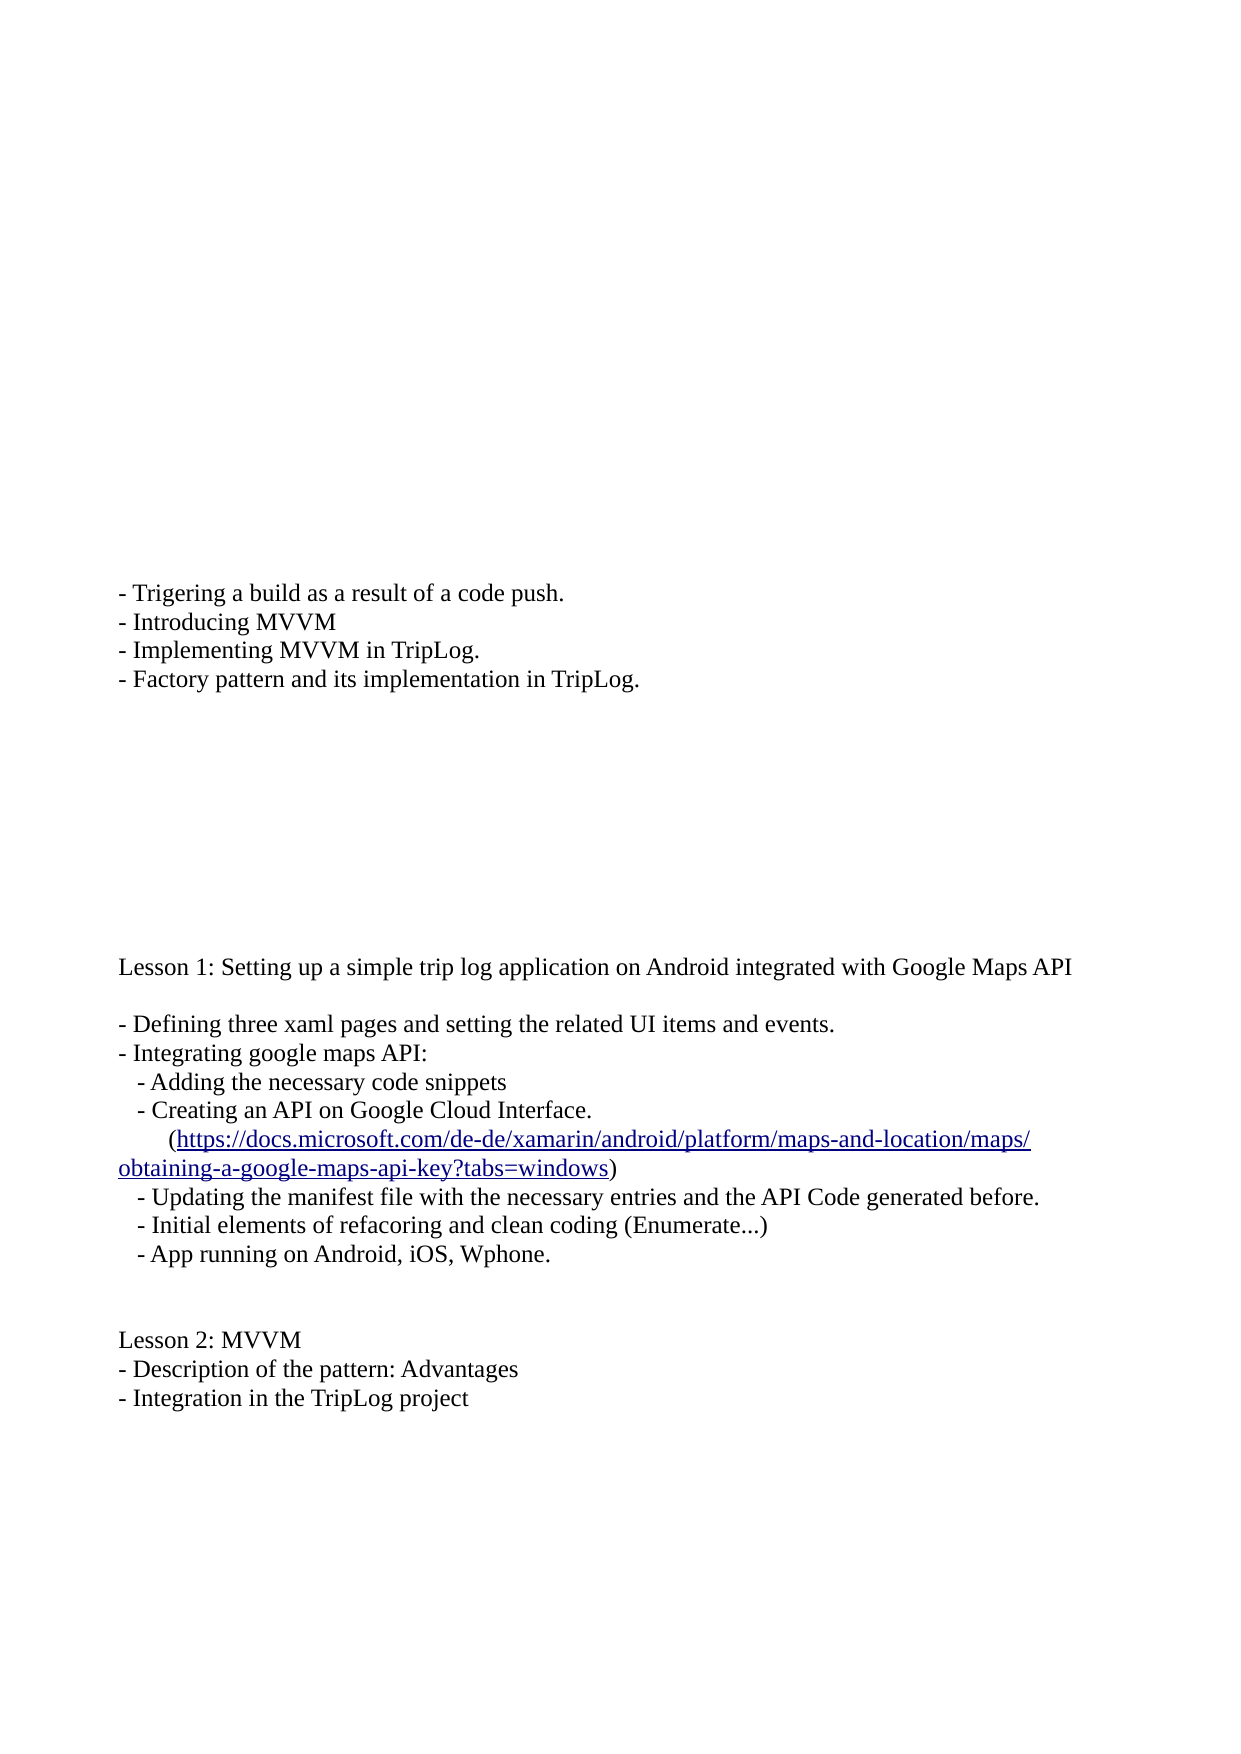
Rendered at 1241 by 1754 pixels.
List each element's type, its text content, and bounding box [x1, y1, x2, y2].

text - Implementing MVVM in TripLog. [118, 636, 1122, 664]
text - Adding the necessary code snippets [118, 1067, 1122, 1096]
text - App running on Android, iOS, Wphone. [118, 1239, 1122, 1268]
text - Trigering a build as a result of a code push. [118, 578, 1122, 607]
text - Factory pattern and its implementation in TripLog. [118, 664, 1122, 693]
text - Integrating google maps API: [118, 1038, 1122, 1067]
text - Defining three xaml pages and setting the related UI items and events. [118, 1009, 1122, 1038]
text - Introducing MVVM [118, 607, 1122, 636]
text - Initial elements of refacoring and clean coding (Enumerate...) [118, 1211, 1122, 1239]
text Lesson 2: MVVM [118, 1326, 1122, 1354]
text - Updating the manifest file with the necessary entries and the API Code generated before. [118, 1182, 1122, 1211]
text - Description of the pattern: Advantages [118, 1354, 1122, 1383]
text - Integration in the TripLog project [118, 1383, 1122, 1412]
text - Creating an API on Google Cloud Interface. [118, 1096, 1122, 1124]
text Lesson 1: Setting up a simple trip log application on Android integrated with Google Maps API [118, 952, 1122, 981]
text (https://docs.microsoft.com/de-de/xamarin/android/platform/maps-and-location/maps/obtaining-a-google-maps-api-key?tabs=windows) [118, 1124, 1122, 1182]
